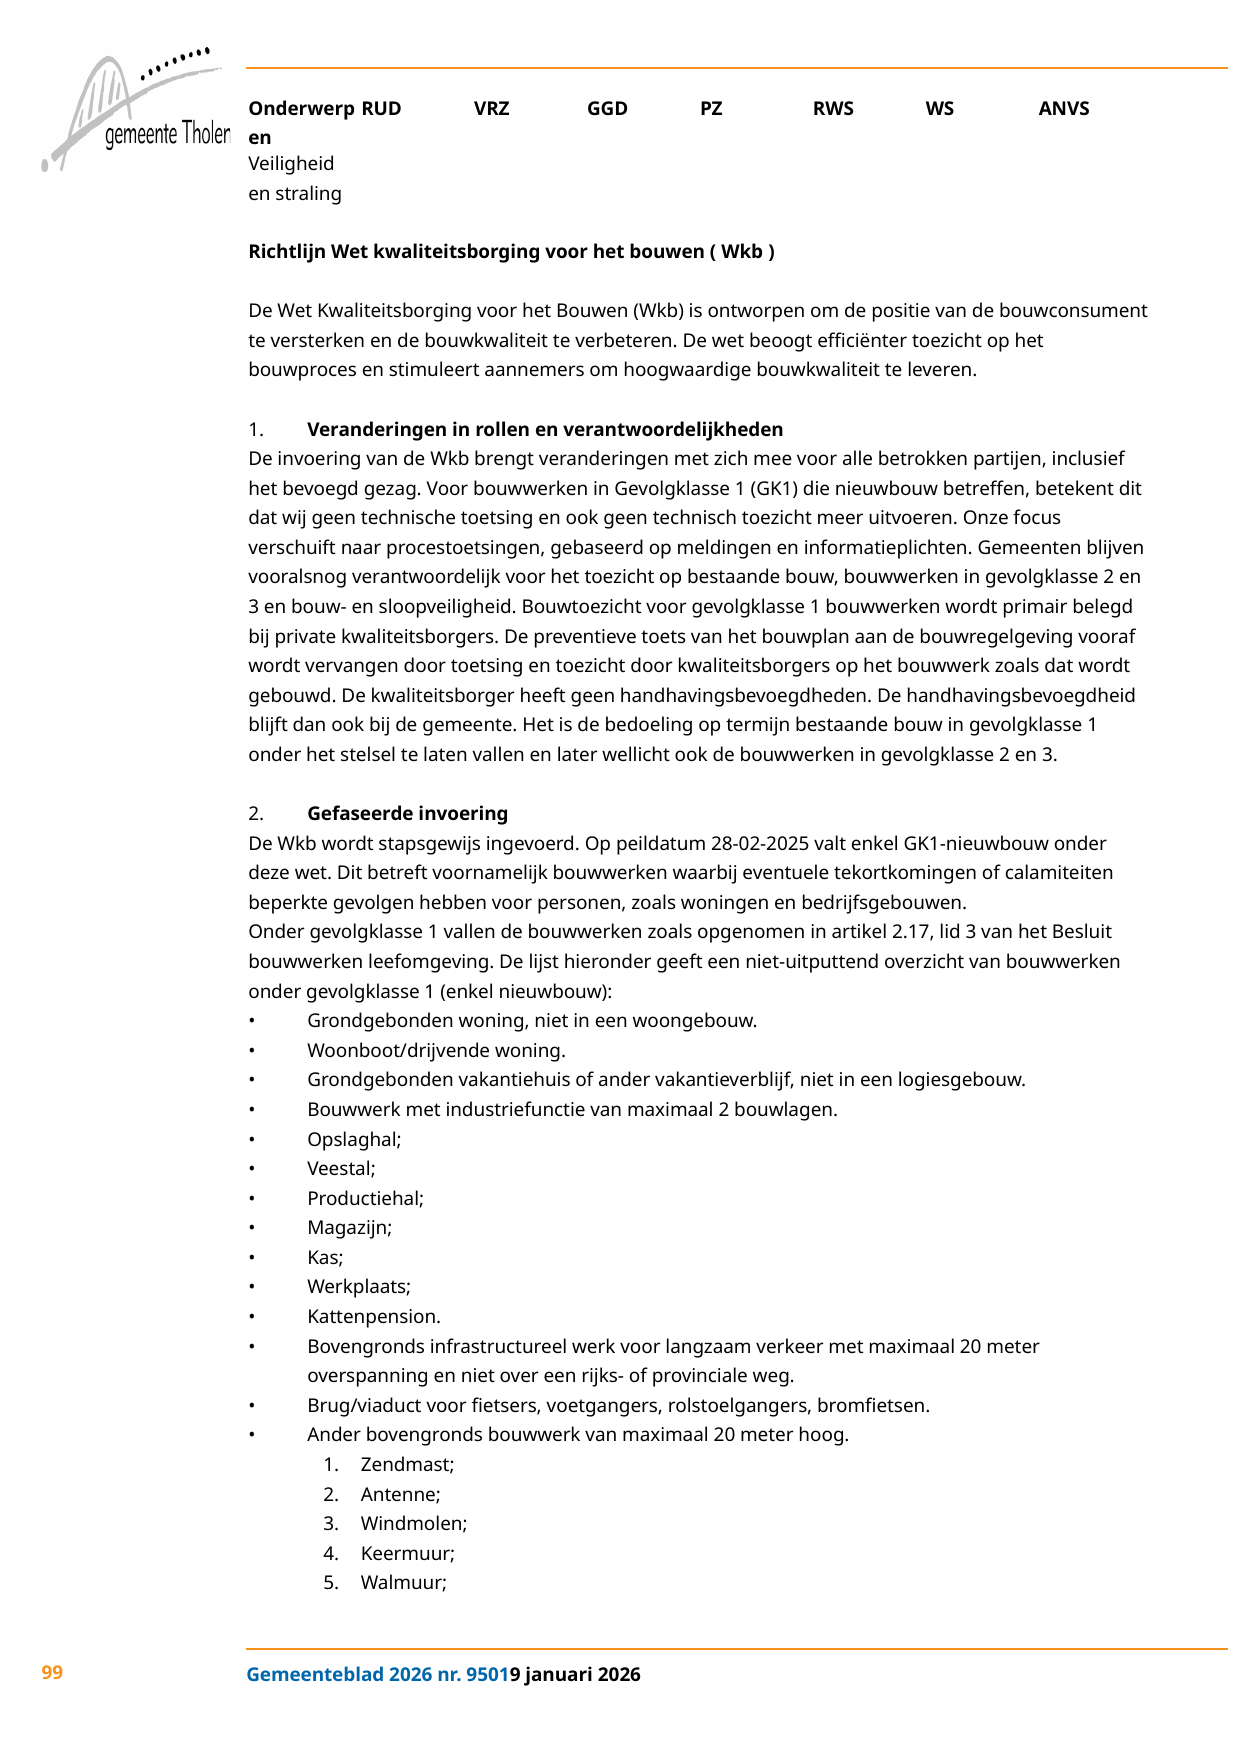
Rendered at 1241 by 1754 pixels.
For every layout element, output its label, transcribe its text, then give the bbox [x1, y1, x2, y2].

list Gefaseerde invoering [248, 800, 1152, 826]
table_header RWS [813, 95, 926, 150]
list Grondgebonden vakantiehuis of ander vakantieverblijf, niet in een logiesgebouw. [248, 1067, 1152, 1092]
text De Wet Kwaliteitsborging voor het Bouwen (Wkb) is ontworpen om de positie van de bouwconsument te versterken en de bouwkwaliteit te verbeteren. De wet beoogt efficiënter toezicht op het bouwproces en stimuleert aannemers om hoogwaardige bouwkwaliteit te leveren. [248, 297, 1152, 382]
table_cell [587, 150, 700, 205]
picture [41, 47, 231, 172]
list Grondgebonden woning, niet in een woongebouw. [248, 1007, 1152, 1033]
table_header RUD [361, 95, 474, 150]
table_cell [474, 150, 587, 205]
list Brug/viaduct voor fietsers, voetgangers, rolstoelgangers, bromfietsen. [248, 1392, 1152, 1418]
table_header VRZ [474, 95, 587, 150]
list Zendmast; [323, 1451, 1152, 1477]
table_header WS [926, 95, 1038, 150]
table_cell Veiligheid en straling [248, 150, 361, 205]
list Woonboot/drijvende woning. [248, 1037, 1152, 1063]
table_cell [926, 150, 1038, 205]
list Productiehal; [248, 1185, 1152, 1211]
list Ander bovengronds bouwwerk van maximaal 20 meter hoog. [248, 1422, 1152, 1447]
list Antenne; [323, 1481, 1152, 1506]
table_cell [700, 150, 813, 205]
table_header ANVS [1039, 95, 1152, 150]
text De invoering van de Wkb brengt veranderingen met zich mee voor alle betrokken partijen, inclusief het bevoegd gezag. Voor bouwwerken in Gevolgklasse 1 (GK1) die nieuwbouw betreffen, betekent dit dat wij geen technische toetsing en ook geen technisch toezicht meer uitvoeren. Onze focus verschuift naar procestoetsingen, gebaseerd op meldingen en informatieplichten. Gemeenten blijven vooralsnog verantwoordelijk voor het toezicht op bestaande bouw, bouwwerken in gevolgklasse 2 en 3 en bouw- en sloopveiligheid. Bouwtoezicht voor gevolgklasse 1 bouwwerken wordt primair belegd bij private kwaliteitsborgers. De preventieve toets van het bouwplan aan de bouwregelgeving vooraf wordt vervangen door toetsing en toezicht door kwaliteitsborgers op het bouwwerk zoals dat wordt gebouwd. De kwaliteitsborger heeft geen handhavingsbevoegdheden. De handhavingsbevoegdheid blijft dan ook bij de gemeente. Het is de bedoeling op termijn bestaande bouw in gevolgklasse 1 onder het stelsel te laten vallen en later wellicht ook de bouwwerken in gevolgklasse 2 en 3. [248, 445, 1152, 767]
list Bovengronds infrastructureel werk voor langzaam verkeer met maximaal 20 meter overspanning en niet over een rijks- of provinciale weg. [248, 1333, 1152, 1388]
table_header PZ [700, 95, 813, 150]
list Veranderingen in rollen en verantwoordelijkheden [248, 416, 1152, 441]
list Walmuur; [323, 1569, 1152, 1595]
table_cell [361, 150, 474, 205]
list Keermuur; [323, 1540, 1152, 1566]
text Richtlijn Wet kwaliteitsborging voor het bouwen ( Wkb ) [248, 238, 1152, 264]
table_header GGD [587, 95, 700, 150]
list Windmolen; [323, 1510, 1152, 1536]
list Kas; [248, 1244, 1152, 1270]
text De Wkb wordt stapsgewijs ingevoerd. Op peildatum 28-02-2025 valt enkel GK1-nieuwbouw onder deze wet. Dit betreft voornamelijk bouwwerken waarbij eventuele tekortkomingen of calamiteiten beperkte gevolgen hebben voor personen, zoals woningen en bedrijfsgebouwen. [248, 830, 1152, 915]
table_cell [1039, 150, 1152, 205]
list Bouwwerk met industriefunctie van maximaal 2 bouwlagen. [248, 1096, 1152, 1122]
list Kattenpension. [248, 1303, 1152, 1329]
table_cell [813, 150, 926, 205]
table_header Onderwerpen [248, 95, 361, 150]
list Magazijn; [248, 1214, 1152, 1240]
list Veestal; [248, 1155, 1152, 1181]
text Onder gevolgklasse 1 vallen de bouwwerken zoals opgenomen in artikel 2.17, lid 3 van het Besluit bouwwerken leefomgeving. De lijst hieronder geeft een niet-uitputtend overzicht van bouwwerken onder gevolgklasse 1 (enkel nieuwbouw): [248, 919, 1152, 1003]
list Werkplaats; [248, 1274, 1152, 1299]
list Opslaghal; [248, 1126, 1152, 1151]
